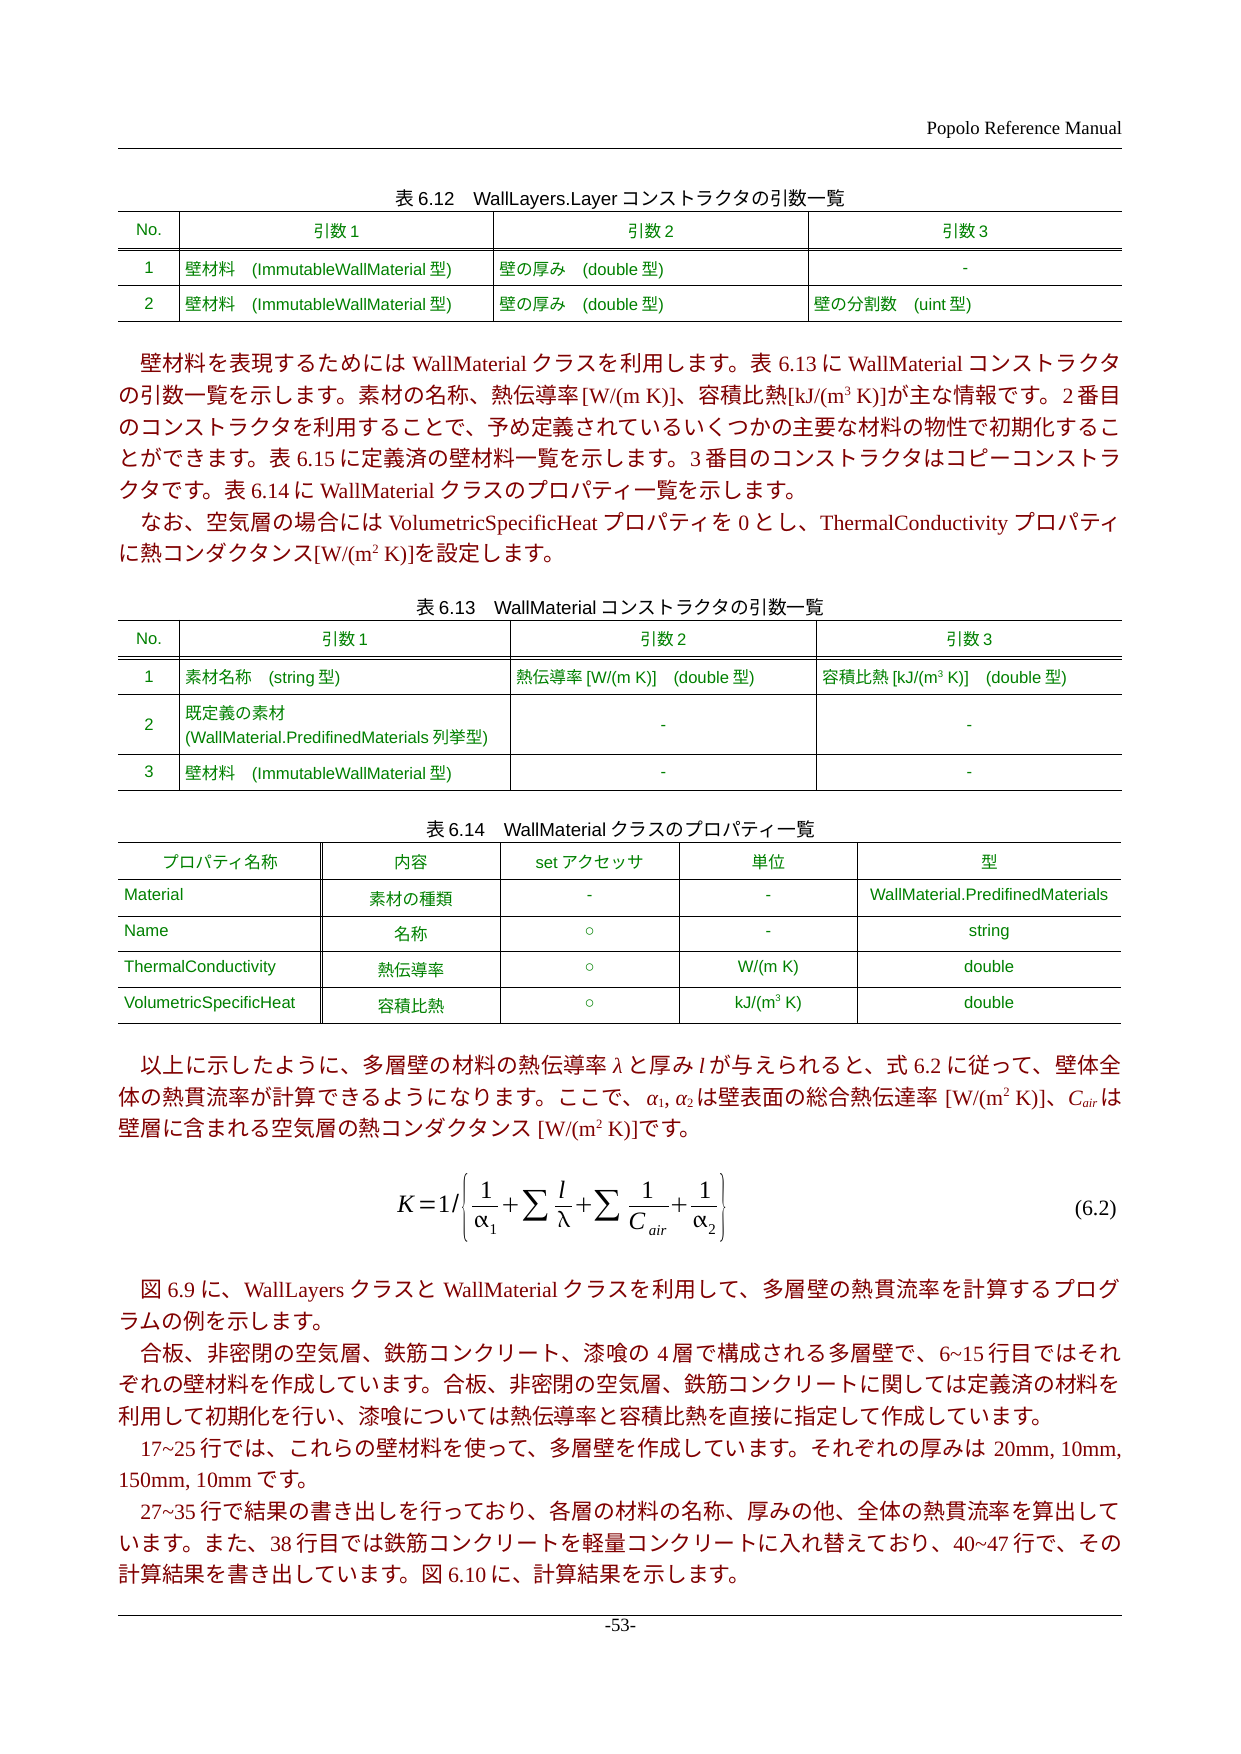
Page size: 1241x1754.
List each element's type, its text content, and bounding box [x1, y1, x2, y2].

table_cell - [511, 755, 816, 790]
table_cell - [501, 880, 679, 916]
table_cell 容積比熱 [kJ/(m3 K)] (double型) [817, 660, 1122, 694]
table_header 引数1 [180, 212, 493, 247]
table_cell 壁の厚み (double型) [494, 251, 808, 285]
table_header No. [118, 212, 179, 247]
table_cell W/(m K) [680, 952, 857, 987]
text 27~35行で結果の書き出しを行っており、各層の材料の名称、厚みの他、全体の熱貫流率を算出しています。また、38行目では鉄筋コンクリートを軽量コンクリートに入れ替えており、40~47行で、その計算結果を書き出しています。図6.10に、計算結果を示します。 [118, 1494, 1122, 1589]
table_cell WallMaterial.PredifinedMaterials [858, 880, 1121, 916]
table_header 引数2 [494, 212, 808, 247]
table_cell - [817, 755, 1122, 790]
text 表6.12 WallLayers.Layerコンストラクタの引数一覧 [118, 184, 1122, 211]
text 以上に示したように、多層壁の材料の熱伝導率λと厚みlが与えられると、式6.2に従って、壁体全体の熱貫流率が計算できるようになります。ここで、α1, α2は壁表面の総合熱伝達率 [W/(m2 K)]、Cairは壁層に含まれる空気層の熱コンダクタンス [W/(m2 K)]です。 [118, 1048, 1122, 1143]
table_header setアクセッサ [501, 843, 679, 879]
table_cell double [858, 952, 1121, 987]
table_cell 熱伝導率 [W/(m K)] (double型) [511, 660, 816, 694]
table_header プロパティ名称 [118, 843, 320, 879]
table_cell ○ [501, 988, 679, 1023]
table_cell ThermalConductivity [118, 952, 320, 987]
table_cell 2 [118, 695, 179, 754]
table_cell Name [118, 917, 320, 951]
text なお、空気層の場合にはVolumetricSpecificHeatプロパティを0とし、ThermalConductivityプロパティに熱コンダクタンス[W/(m2 K)]を設定します。 [118, 505, 1122, 568]
table_cell 壁材料 (ImmutableWallMaterial型) [180, 755, 510, 790]
text 壁材料を表現するためにはWallMaterialクラスを利用します。表6.13にWallMaterialコンストラクタの引数一覧を示します。素材の名称、熱伝導率[W/(m K)]、容積比熱[kJ/(m3 K)]が主な情報です。2番目のコンストラクタを利用することで、予め定義されているいくつかの主要な材料の物性で初期化することができます。表6.15に定義済の壁材料一覧を示します。3番目のコンストラクタはコピーコンストラクタです。表6.14にWallMaterialクラスのプロパティ一覧を示します。 [118, 346, 1122, 505]
table_cell 熱伝導率 [323, 952, 500, 987]
table_header 内容 [323, 843, 500, 879]
table_cell 素材の種類 [323, 880, 500, 916]
table_cell 2 [118, 286, 179, 321]
table_cell 素材名称 (string型) [180, 660, 510, 694]
table_cell - [680, 880, 857, 916]
table_cell 壁の分割数 (uint型) [809, 286, 1122, 321]
table_header 単位 [680, 843, 857, 879]
table_header [118, 1168, 1010, 1248]
table_header 引数3 [809, 212, 1122, 247]
table_cell string [858, 917, 1121, 951]
table_cell 壁の厚み (double型) [494, 286, 808, 321]
text 合板、非密閉の空気層、鉄筋コンクリート、漆喰の4層で構成される多層壁で、6~15行目ではそれぞれの壁材料を作成しています。合板、非密閉の空気層、鉄筋コンクリートに関しては定義済の材料を利用して初期化を行い、漆喰については熱伝導率と容積比熱を直接に指定して作成しています。 [118, 1336, 1122, 1431]
text 表6.13 WallMaterialコンストラクタの引数一覧 [118, 592, 1122, 619]
table_cell - [809, 251, 1122, 285]
table_cell 1 [118, 660, 179, 694]
text 17~25行では、これらの壁材料を使って、多層壁を作成しています。それぞれの厚みは20mm, 10mm, 150mm, 10mmです。 [118, 1431, 1122, 1494]
text 表6.14 WallMaterialクラスのプロパティ一覧 [118, 815, 1122, 842]
table_cell 名称 [323, 917, 500, 951]
text 図6.9に、WallLayersクラスとWallMaterialクラスを利用して、多層壁の熱貫流率を計算するプログラムの例を示します。 [118, 1272, 1122, 1336]
table_cell Material [118, 880, 320, 916]
table_header (6.2) [1010, 1168, 1122, 1248]
table_cell ○ [501, 917, 679, 951]
table_cell - [511, 695, 816, 754]
table_cell 既定義の素材 (WallMaterial.PredifinedMaterials列挙型) [180, 695, 510, 754]
table_header 引数1 [180, 621, 510, 656]
table_header 型 [858, 843, 1121, 879]
table_cell 1 [118, 251, 179, 285]
table_cell - [817, 695, 1122, 754]
table_cell 3 [118, 755, 179, 790]
table_header 引数3 [817, 621, 1122, 656]
table_cell ○ [501, 952, 679, 987]
table_cell kJ/(m3 K) [680, 988, 857, 1023]
table_cell 壁材料 (ImmutableWallMaterial型) [180, 251, 493, 285]
table_header 引数2 [511, 621, 816, 656]
table_cell VolumetricSpecificHeat [118, 988, 320, 1023]
table_cell 壁材料 (ImmutableWallMaterial型) [180, 286, 493, 321]
table_cell 容積比熱 [323, 988, 500, 1023]
table_cell - [680, 917, 857, 951]
table_cell double [858, 988, 1121, 1023]
table_header No. [118, 621, 179, 656]
